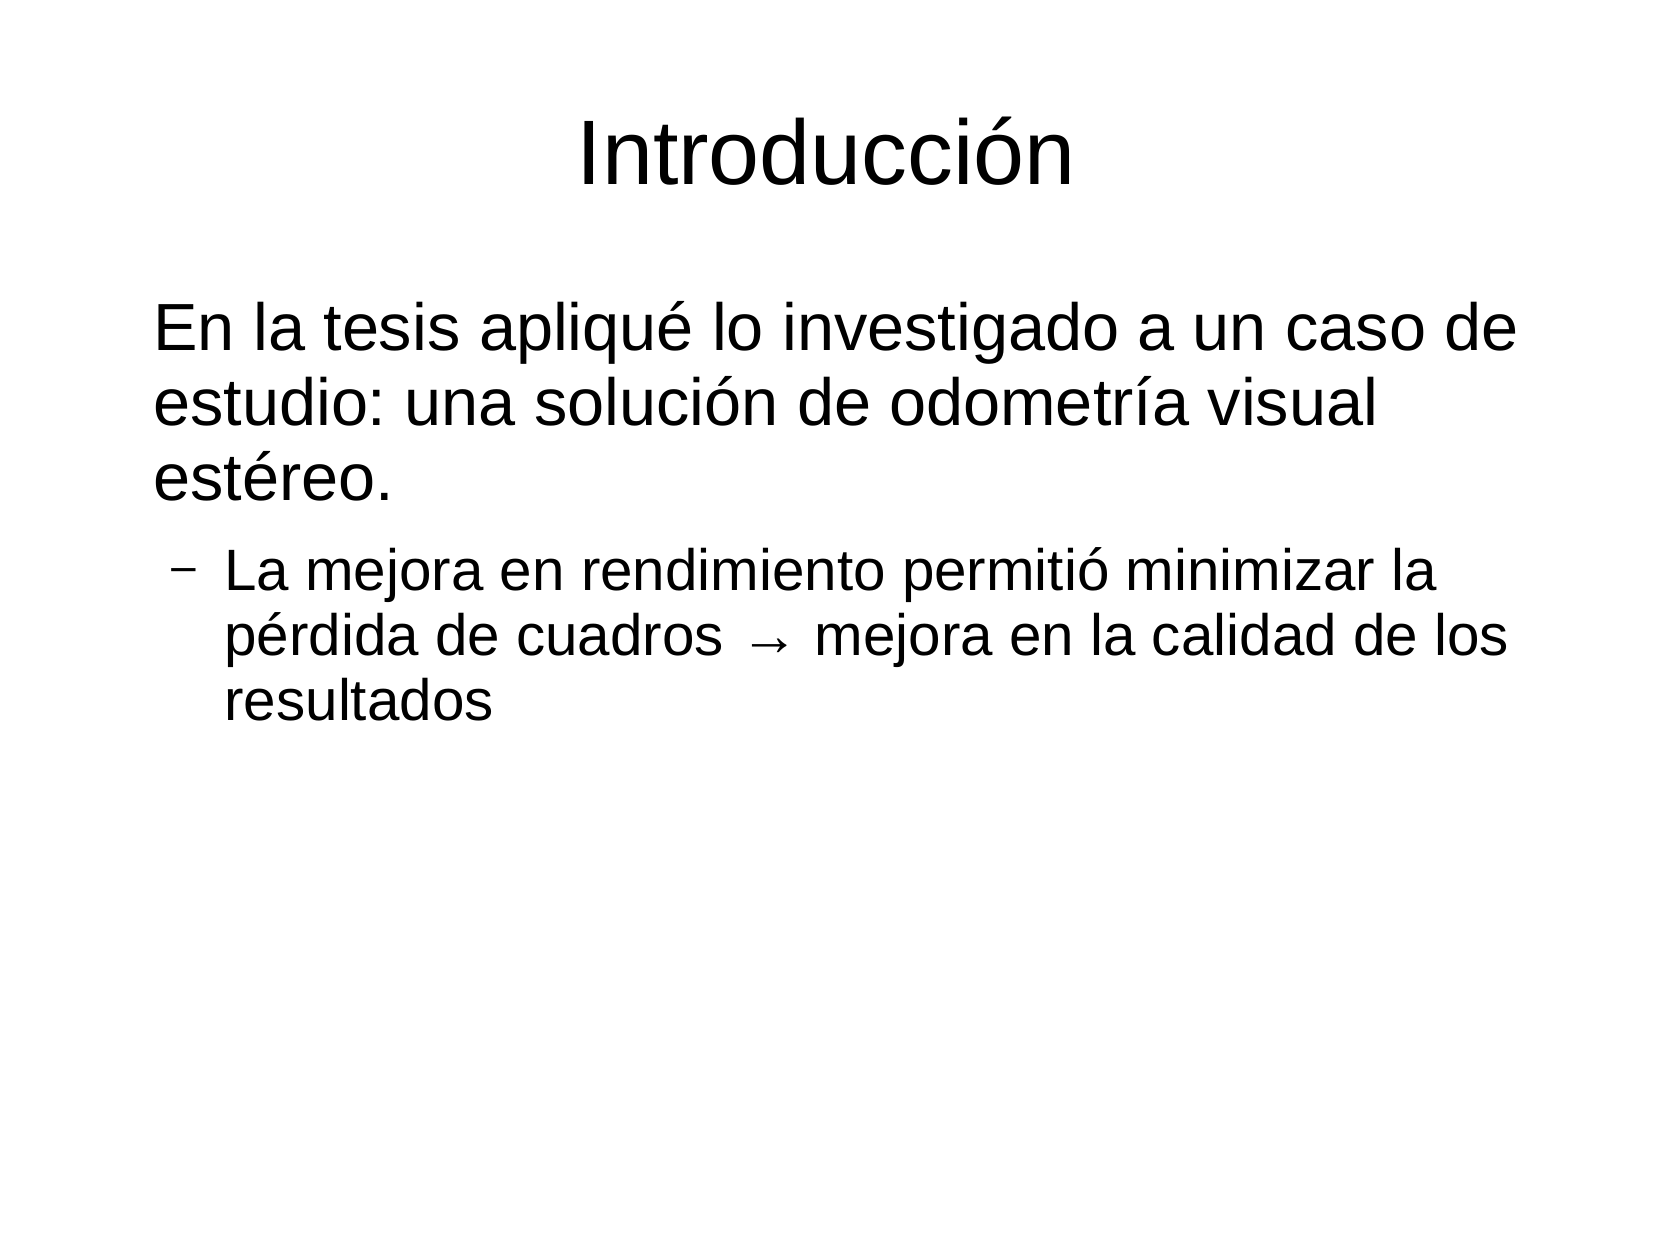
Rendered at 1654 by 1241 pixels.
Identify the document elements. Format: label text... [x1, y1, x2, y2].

title Introducción [82, 49, 1571, 257]
list En la tesis apliqué lo investigado a un caso de estudio: una solución de odometría visual estéreo. La mejora en rendimiento permitió minimizar la pérdida de cuadros → mejora en la calidad de los resultados [82, 290, 1571, 1010]
